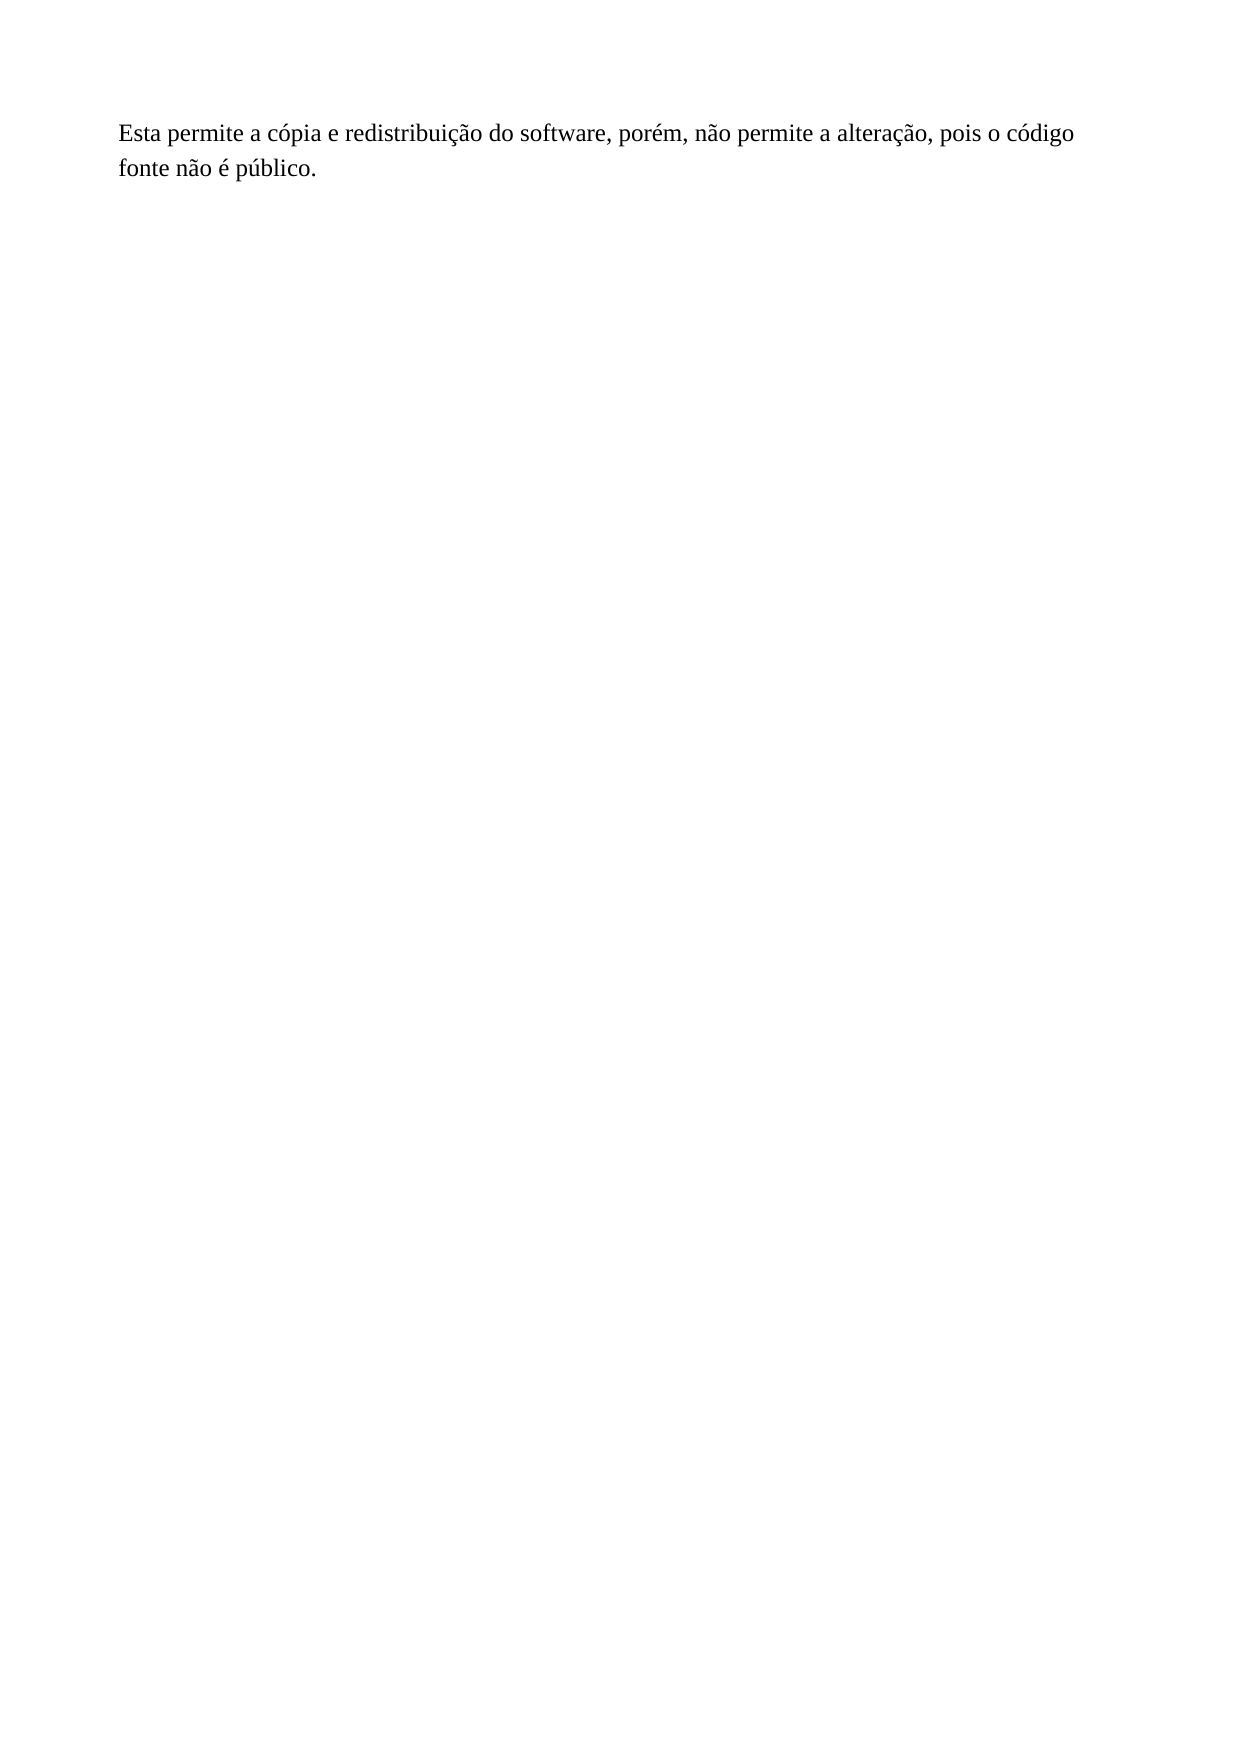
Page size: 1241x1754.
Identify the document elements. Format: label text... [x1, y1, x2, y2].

text Esta permite a cópia e redistribuição do software, porém, não permite a alteração, pois o código fonte não é público. [118, 118, 1122, 181]
